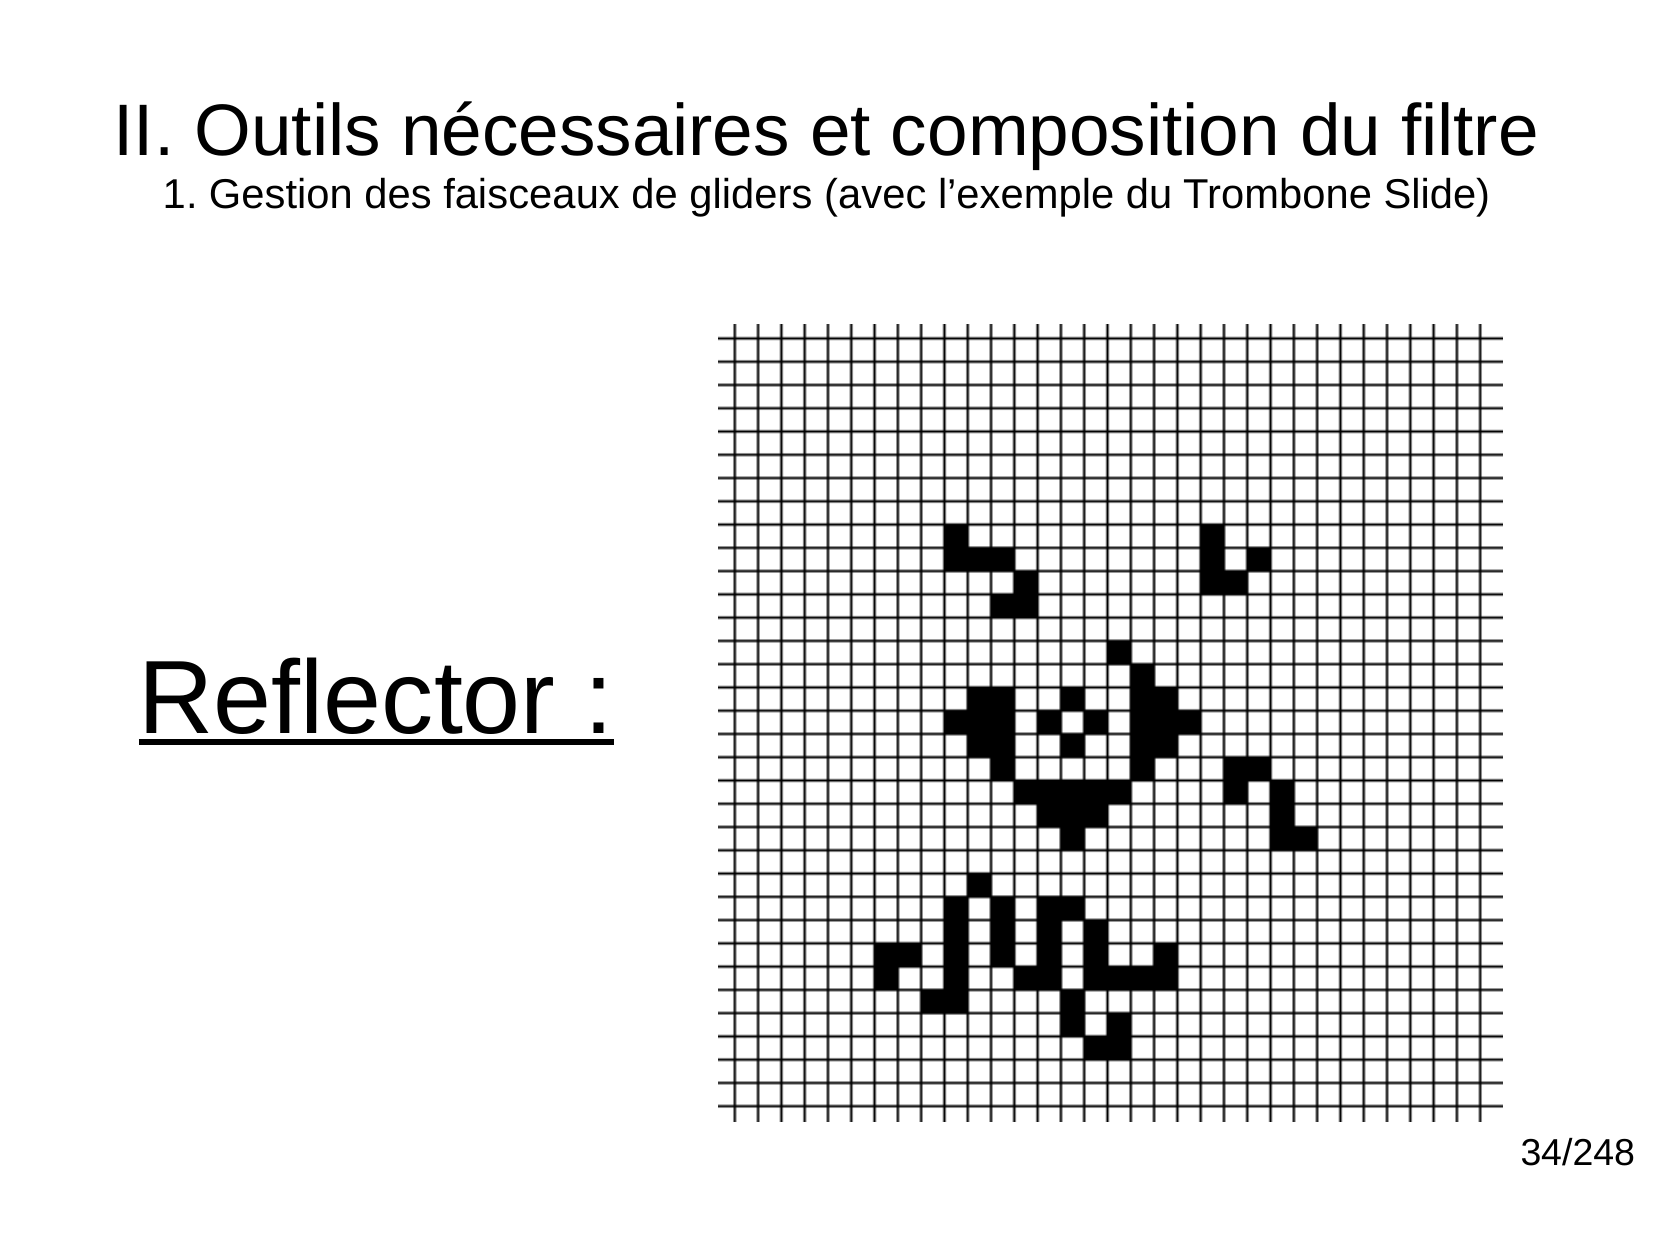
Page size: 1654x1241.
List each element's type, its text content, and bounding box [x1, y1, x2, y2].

text_box Reflector : [124, 631, 629, 763]
picture [718, 324, 1503, 1123]
text_box <number>/248 [1505, 1124, 1654, 1182]
title II. Outils nécessaires et composition du filtre 1. Gestion des faisceaux de gliders (avec l’exemple du Trombone Slide) [0, 30, 1654, 276]
